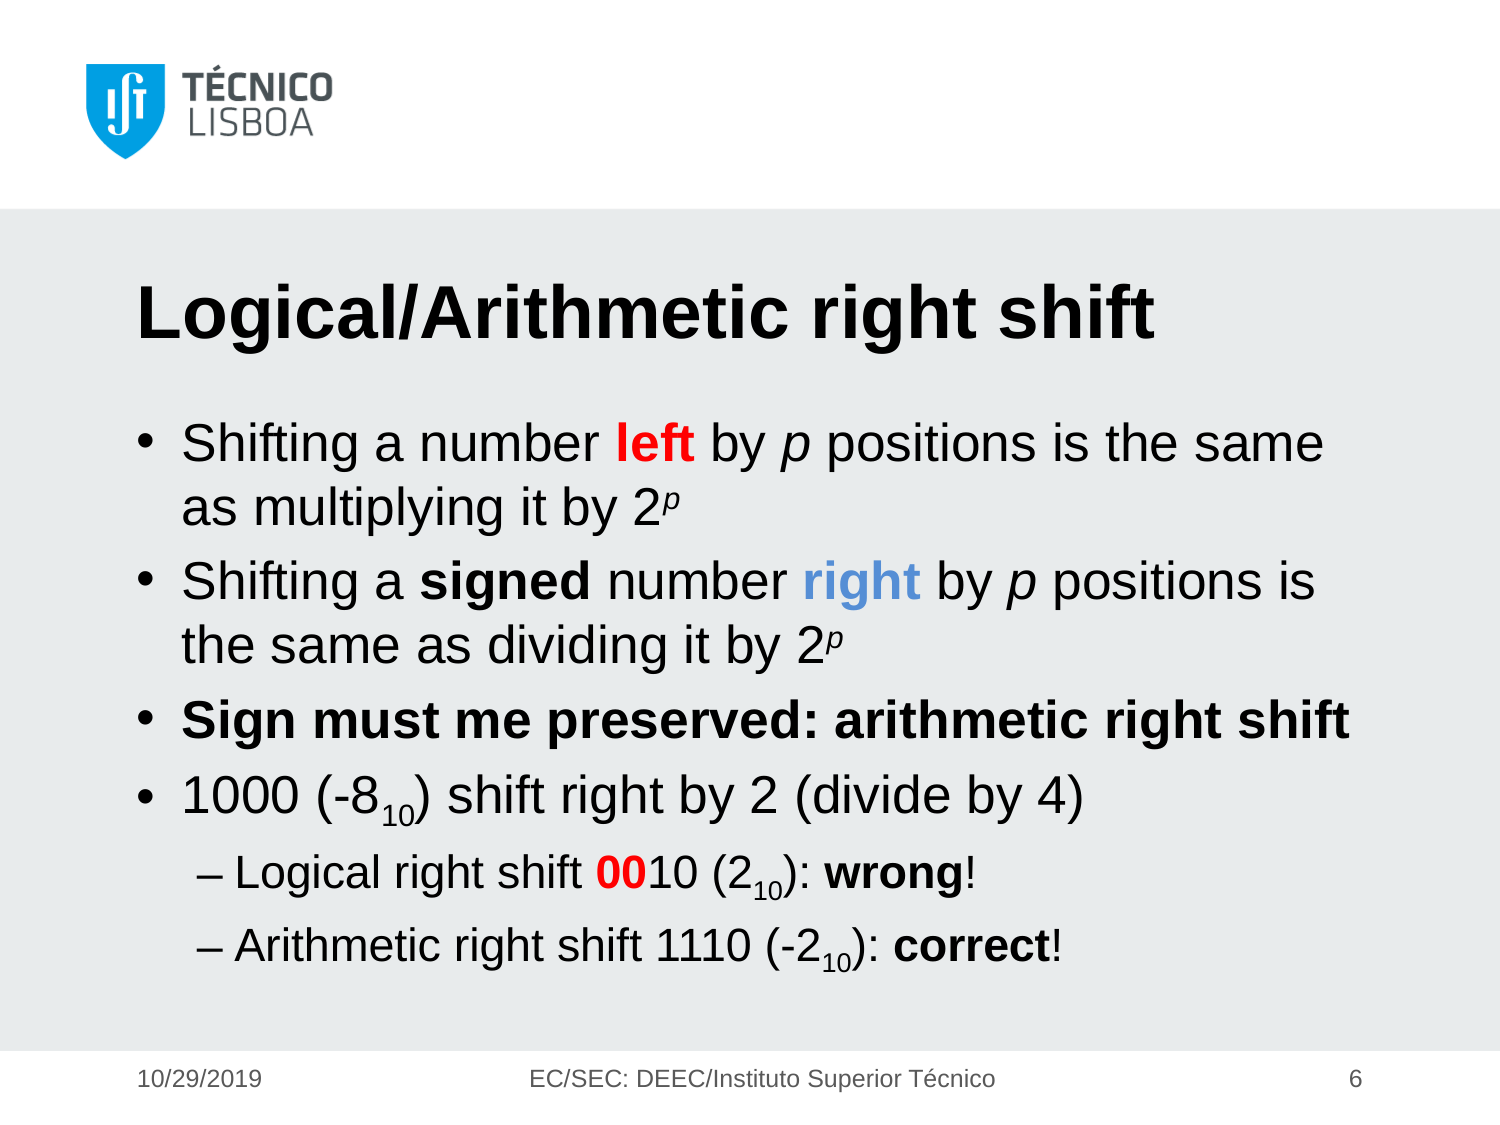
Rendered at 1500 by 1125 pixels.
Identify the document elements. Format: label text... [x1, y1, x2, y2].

footer EC/SEC: DEEC/Instituto Superior Técnico [512, 1052, 1021, 1103]
title Logical/Arithmetic right shift [121, 237, 1378, 381]
picture [0, 0, 1500, 1125]
slide_number [1077, 1052, 1378, 1103]
list Shifting a number left by p positions is the same as multiplying it by 2p Shifting a signed number right by p positions is the same as dividing it by 2p Sign must me preserved: arithmetic right shift 1000 (-810) shift right by 2 (divide by 4) Logical right shift 0010 (210): wrong! Arithmetic right shift 1110 (-210): correct! [121, 400, 1378, 1005]
slide_number 10/29/2019 [121, 1052, 425, 1103]
